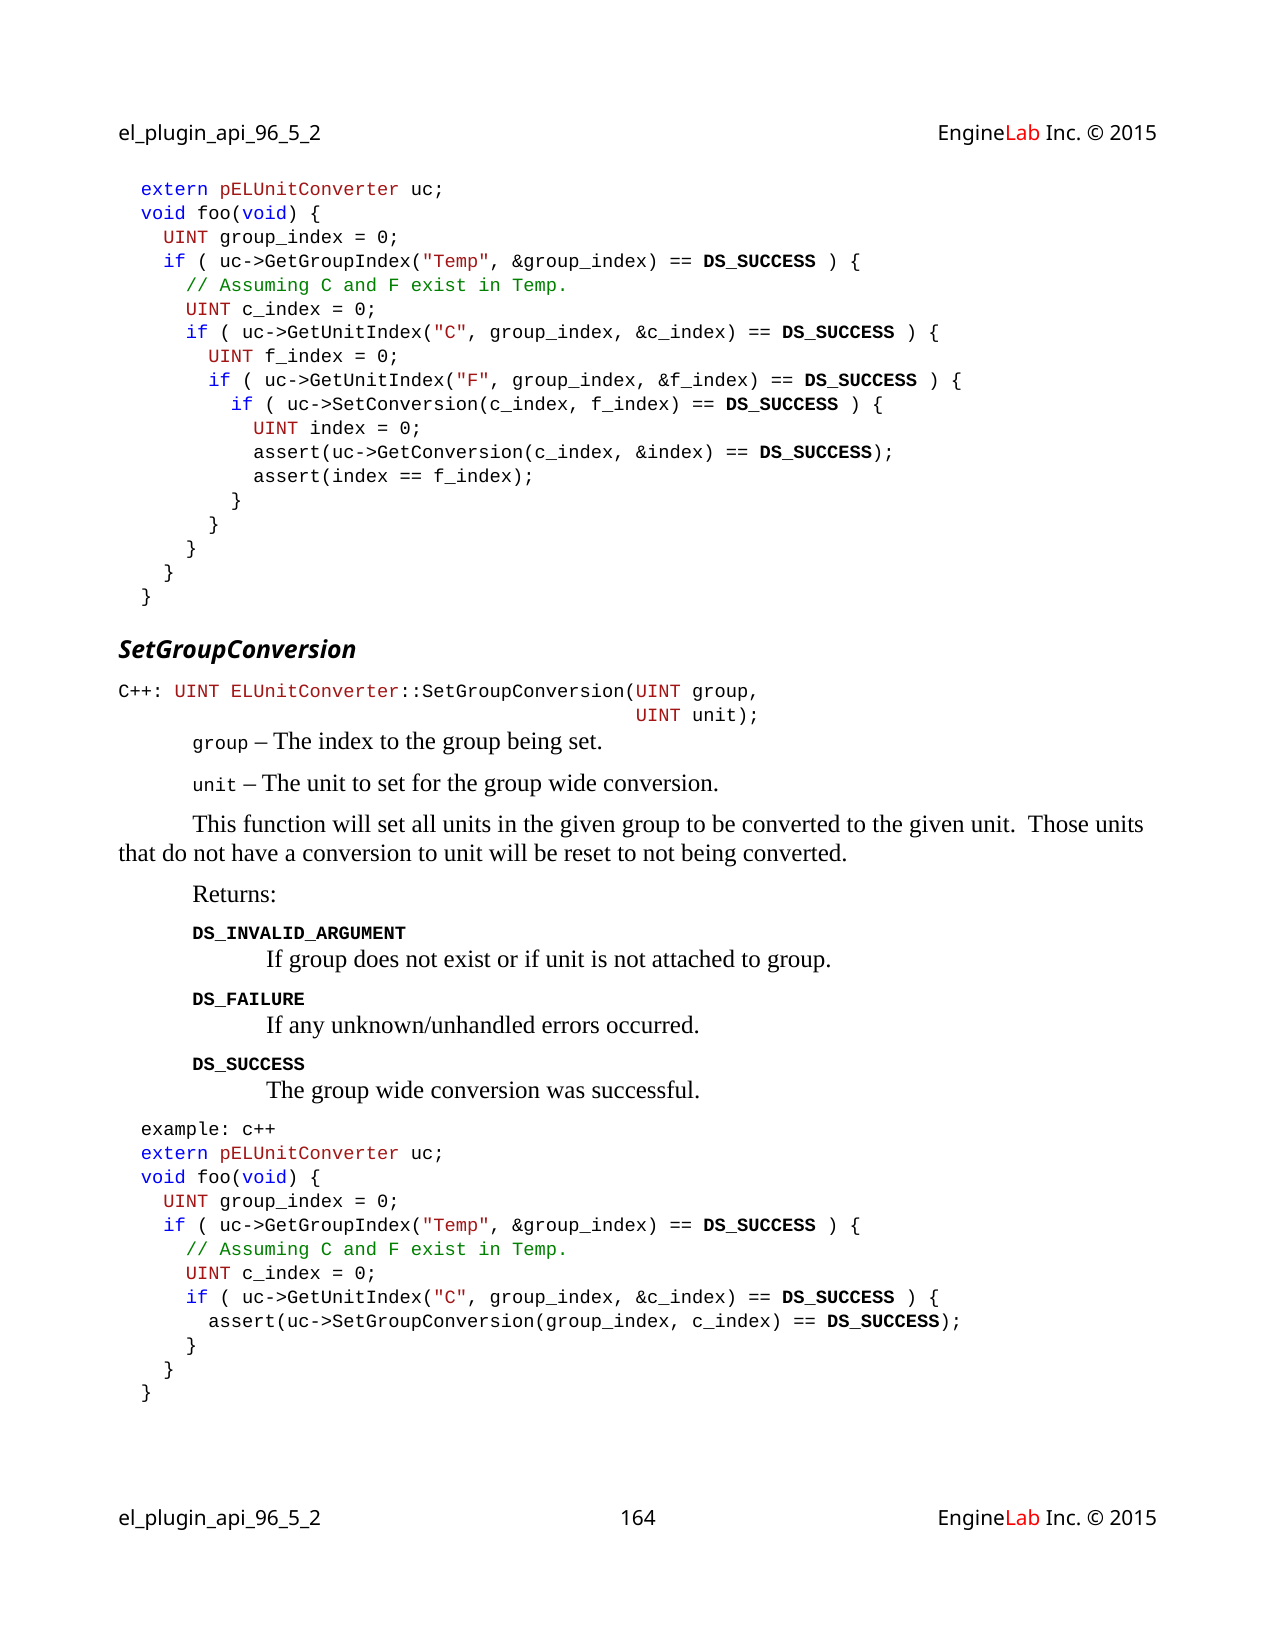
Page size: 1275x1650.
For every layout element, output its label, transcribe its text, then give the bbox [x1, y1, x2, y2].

text } [118, 511, 1157, 535]
text group – The index to the group being set. [118, 726, 1157, 755]
text assert(index == f_index); [118, 463, 1157, 487]
subtitle SetGroupConversion [118, 632, 1157, 666]
text UINT f_index = 0; [118, 344, 1157, 368]
text UINT group_index = 0; [118, 224, 1157, 248]
text if ( uc->GetUnitIndex("C", group_index, &c_index) == DS_SUCCESS ) { [118, 1284, 1157, 1308]
text if ( uc->GetUnitIndex("C", group_index, &c_index) == DS_SUCCESS ) { [118, 320, 1157, 344]
text unit – The unit to set for the group wide conversion. [118, 768, 1157, 797]
text void foo(void) { [118, 200, 1157, 224]
text C++: UINT ELUnitConverter::SetGroupConversion(UINT group, [118, 678, 1157, 702]
text If group does not exist or if unit is not attached to group. [118, 944, 1157, 973]
text // Assuming C and F exist in Temp. [118, 272, 1157, 296]
text example: c++ [118, 1116, 1157, 1140]
text Returns: [118, 879, 1157, 908]
text extern pELUnitConverter uc; [118, 1140, 1157, 1164]
text } [118, 487, 1157, 511]
text DS_SUCCESS [118, 1051, 1157, 1075]
text if ( uc->GetGroupIndex("Temp", &group_index) == DS_SUCCESS ) { [118, 1212, 1157, 1236]
text if ( uc->GetGroupIndex("Temp", &group_index) == DS_SUCCESS ) { [118, 248, 1157, 272]
text assert(uc->GetConversion(c_index, &index) == DS_SUCCESS); [118, 439, 1157, 463]
text UINT unit); [118, 702, 1157, 726]
text } [118, 583, 1157, 607]
text if ( uc->SetConversion(c_index, f_index) == DS_SUCCESS ) { [118, 392, 1157, 416]
text DS_INVALID_ARGUMENT [118, 921, 1157, 944]
text If any unknown/unhandled errors occurred. [118, 1010, 1157, 1038]
text } [118, 559, 1157, 583]
text UINT index = 0; [118, 416, 1157, 439]
text extern pELUnitConverter uc; [118, 176, 1157, 200]
text UINT c_index = 0; [118, 296, 1157, 320]
text UINT group_index = 0; [118, 1188, 1157, 1212]
text } [118, 1356, 1157, 1380]
text This function will set all units in the given group to be converted to the given unit. Those units that do not have a conversion to unit will be reset to not being converted. [118, 809, 1157, 867]
text UINT c_index = 0; [118, 1260, 1157, 1284]
text // Assuming C and F exist in Temp. [118, 1236, 1157, 1260]
text if ( uc->GetUnitIndex("F", group_index, &f_index) == DS_SUCCESS ) { [118, 368, 1157, 392]
text void foo(void) { [118, 1164, 1157, 1188]
text } [118, 535, 1157, 559]
text } [118, 1332, 1157, 1356]
text DS_FAILURE [118, 986, 1157, 1010]
text } [118, 1380, 1157, 1404]
text The group wide conversion was successful. [118, 1075, 1157, 1104]
text assert(uc->SetGroupConversion(group_index, c_index) == DS_SUCCESS); [118, 1308, 1157, 1332]
